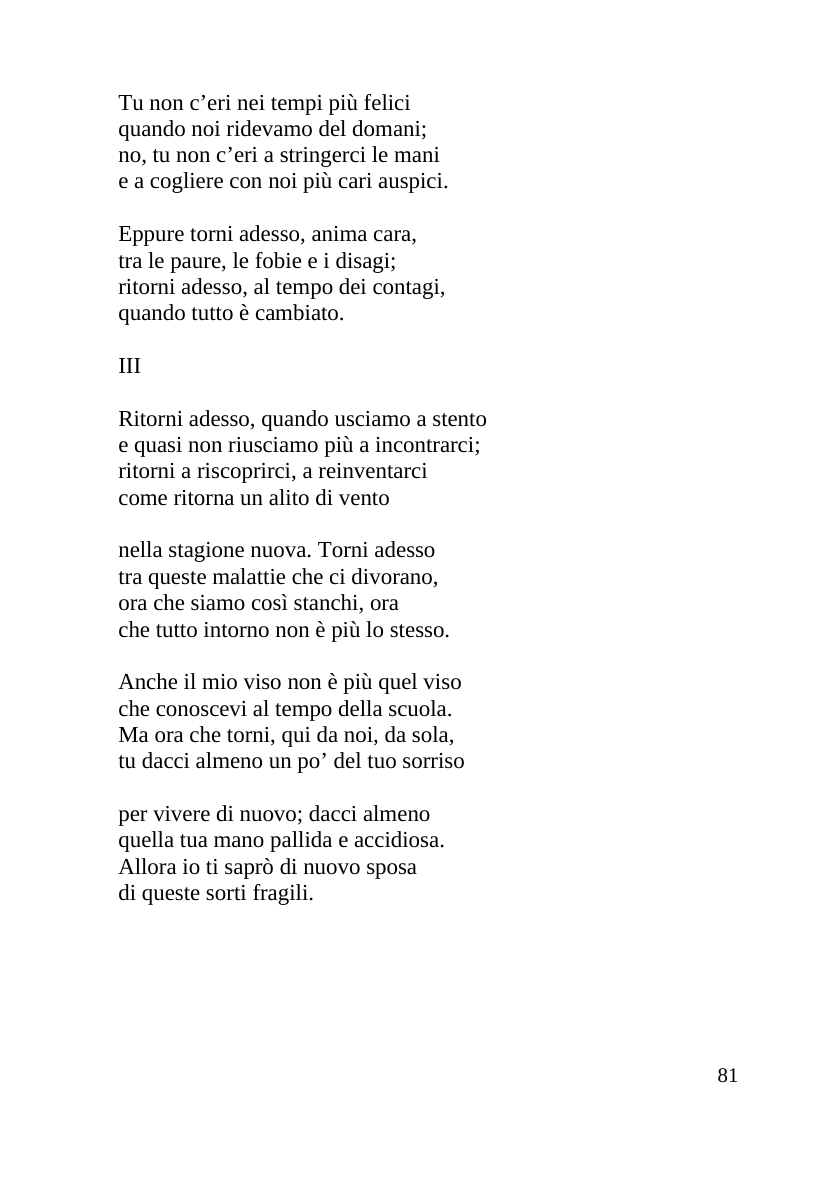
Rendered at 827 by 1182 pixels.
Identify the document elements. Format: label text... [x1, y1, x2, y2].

text e quasi non riusciamo più a incontrarci; [118, 431, 738, 457]
text tu dacci almeno un po’ del tuo sorriso [118, 747, 738, 774]
text no, tu non c’eri a stringerci le mani [118, 141, 738, 168]
text per vivere di nuovo; dacci almeno [118, 800, 738, 826]
text Ma ora che torni, qui da noi, da sola, [118, 721, 738, 747]
text III [118, 352, 738, 378]
text Ritorni adesso, quando usciamo a stento [118, 405, 738, 431]
text quando noi ridevamo del domani; [118, 115, 738, 141]
text Eppure torni adesso, anima cara, [118, 220, 738, 247]
text Tu non c’eri nei tempi più felici [118, 88, 738, 115]
text e a cogliere con noi più cari auspici. [118, 168, 738, 194]
text ora che siamo così stanchi, ora [118, 589, 738, 616]
text tra le paure, le fobie e i disagi; [118, 247, 738, 273]
text come ritorna un alito di vento [118, 484, 738, 510]
text tra queste malattie che ci divorano, [118, 563, 738, 589]
text nella stagione nuova. Torni adesso [118, 537, 738, 563]
text ritorni adesso, al tempo dei contagi, [118, 273, 738, 299]
text quella tua mano pallida e accidiosa. [118, 826, 738, 853]
text quando tutto è cambiato. [118, 299, 738, 326]
text Anche il mio viso non è più quel viso [118, 668, 738, 695]
text ritorni a riscoprirci, a reinventarci [118, 457, 738, 484]
text Allora io ti saprò di nuovo sposa [118, 853, 738, 879]
text che tutto intorno non è più lo stesso. [118, 616, 738, 642]
text che conoscevi al tempo della scuola. [118, 695, 738, 721]
text di queste sorti fragili. [118, 879, 738, 906]
